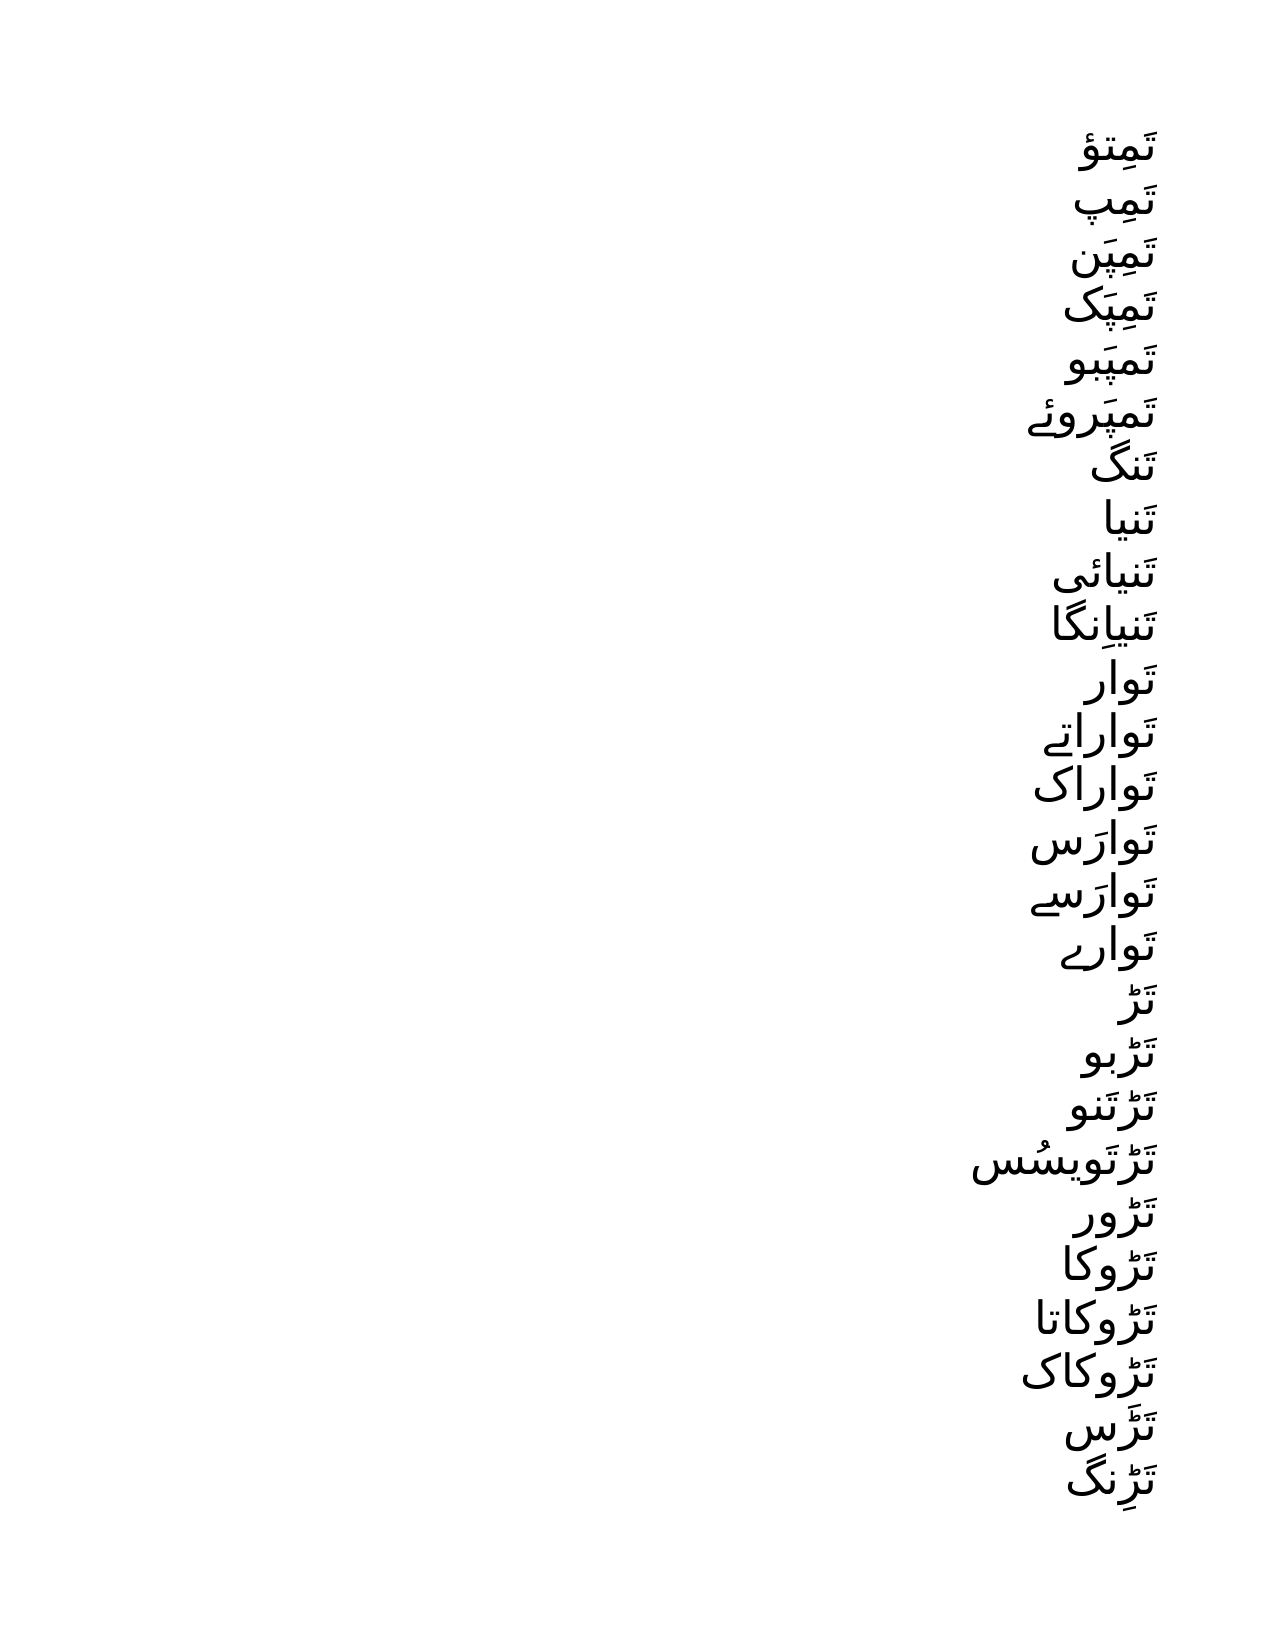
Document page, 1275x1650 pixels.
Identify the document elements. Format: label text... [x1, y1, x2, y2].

text تَڑتَویسُس [118, 1131, 1157, 1185]
text تَمپَروئے [118, 385, 1157, 438]
text تَمِتؤ [118, 118, 1157, 171]
text تَنیا [118, 491, 1157, 545]
text تَڑ [118, 971, 1157, 1025]
text تَڑَس [118, 1398, 1157, 1451]
text تَمِپ [118, 171, 1157, 225]
text تَمِپَن [118, 225, 1157, 278]
text تَڑتَنو [118, 1078, 1157, 1131]
text تَواراک [118, 758, 1157, 811]
text تَمپَبو [118, 331, 1157, 385]
text تَنیاِنگا [118, 598, 1157, 651]
text تَوارَسے [118, 865, 1157, 918]
text تَوار [118, 651, 1157, 705]
text تَمِپَک [118, 278, 1157, 331]
text تَڑوکاتا [118, 1291, 1157, 1345]
text تَڑبو [118, 1025, 1157, 1078]
text تَنیائی [118, 545, 1157, 598]
text تَڑِنگ [118, 1451, 1157, 1505]
text تَوارے [118, 918, 1157, 971]
text تَوارَس [118, 811, 1157, 865]
text تَڑور [118, 1185, 1157, 1238]
text تَڑوکاک [118, 1345, 1157, 1398]
text تَڑوکا [118, 1238, 1157, 1291]
text تَواراتے [118, 705, 1157, 758]
text تَنگ [118, 438, 1157, 491]
